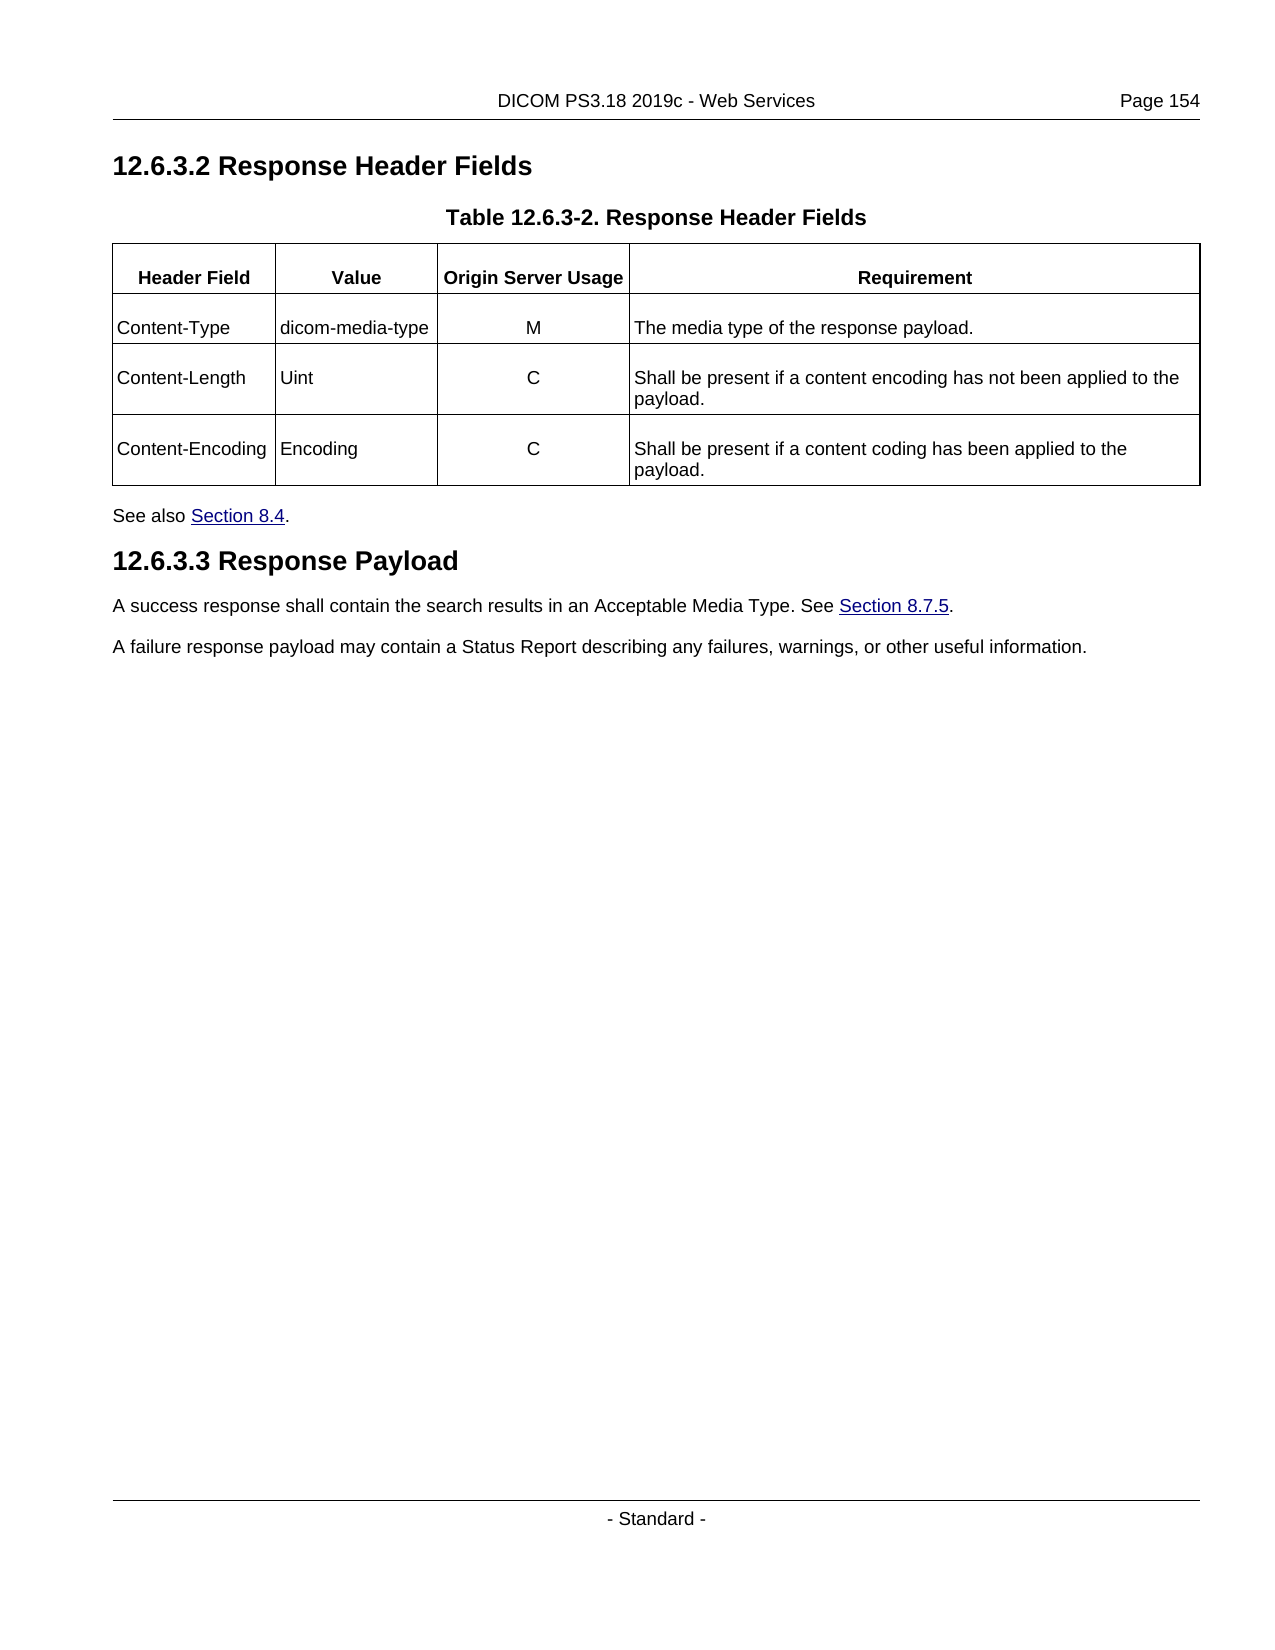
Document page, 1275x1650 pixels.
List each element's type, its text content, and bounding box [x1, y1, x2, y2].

table_cell C [438, 344, 629, 414]
table_cell Content-Type [113, 294, 275, 342]
table_cell Uint [276, 344, 437, 414]
table_cell Encoding [276, 415, 437, 485]
text 12.6.3.2 Response Header Fields [112, 150, 1200, 181]
text See also Section 8.4. [112, 505, 1200, 526]
table_cell Shall be present if a content encoding has not been applied to the payload. [630, 344, 1199, 414]
text A success response shall contain the search results in an Acceptable Media Type. See Section 8.7.5. [112, 595, 1200, 617]
table_header Header Field [113, 244, 275, 293]
table_cell C [438, 415, 629, 485]
table_cell The media type of the response payload. [630, 294, 1199, 342]
table_header Value [276, 244, 437, 293]
table_cell dicom-media-type [276, 294, 437, 342]
table_cell Content-Encoding [113, 415, 275, 485]
table_cell M [438, 294, 629, 342]
table_cell Shall be present if a content coding has been applied to the payload. [630, 415, 1199, 485]
table_cell Content-Length [113, 344, 275, 414]
table_header Origin Server Usage [438, 244, 629, 293]
text 12.6.3.3 Response Payload [112, 545, 1200, 576]
text A failure response payload may contain a Status Report describing any failures, warnings, or other useful information. [112, 635, 1200, 657]
text Table 12.6.3-2. Response Header Fields [112, 204, 1200, 229]
table_header Requirement [630, 244, 1199, 293]
